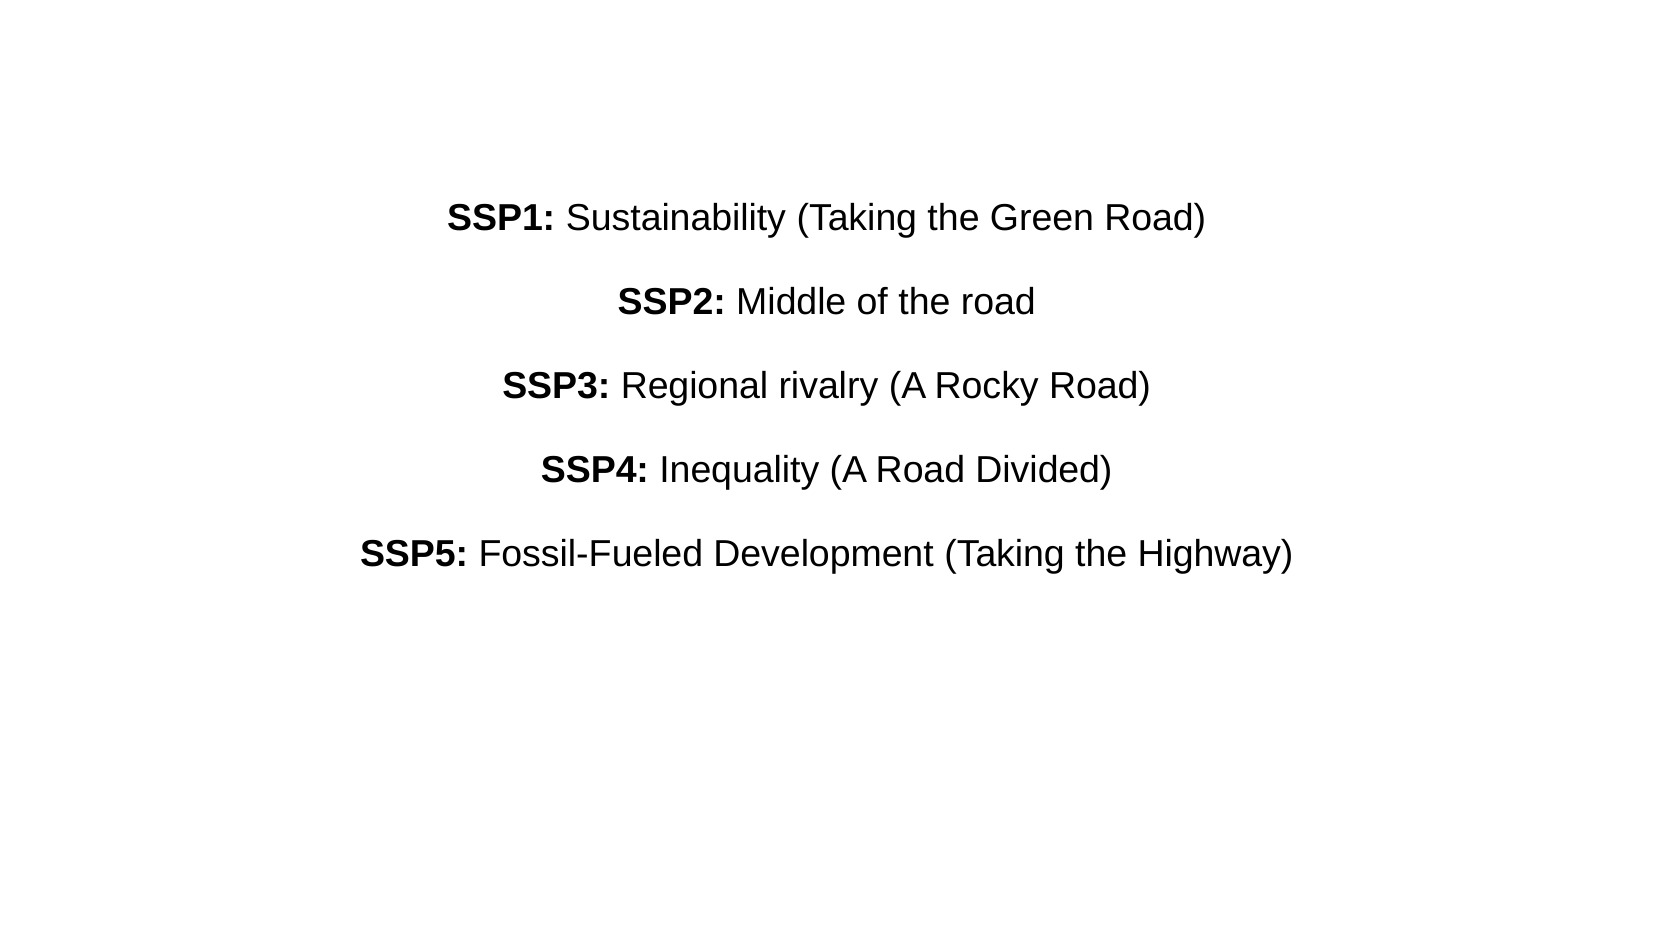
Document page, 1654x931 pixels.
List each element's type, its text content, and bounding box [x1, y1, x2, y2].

text_box SSP1: Sustainability (Taking the Green Road) SSP2: Middle of the road SSP3: Regional rivalry (A Rocky Road) SSP4: Inequality (A Road Divided) SSP5: Fossil-Fueled Development (Taking the Highway) [59, 188, 1595, 666]
